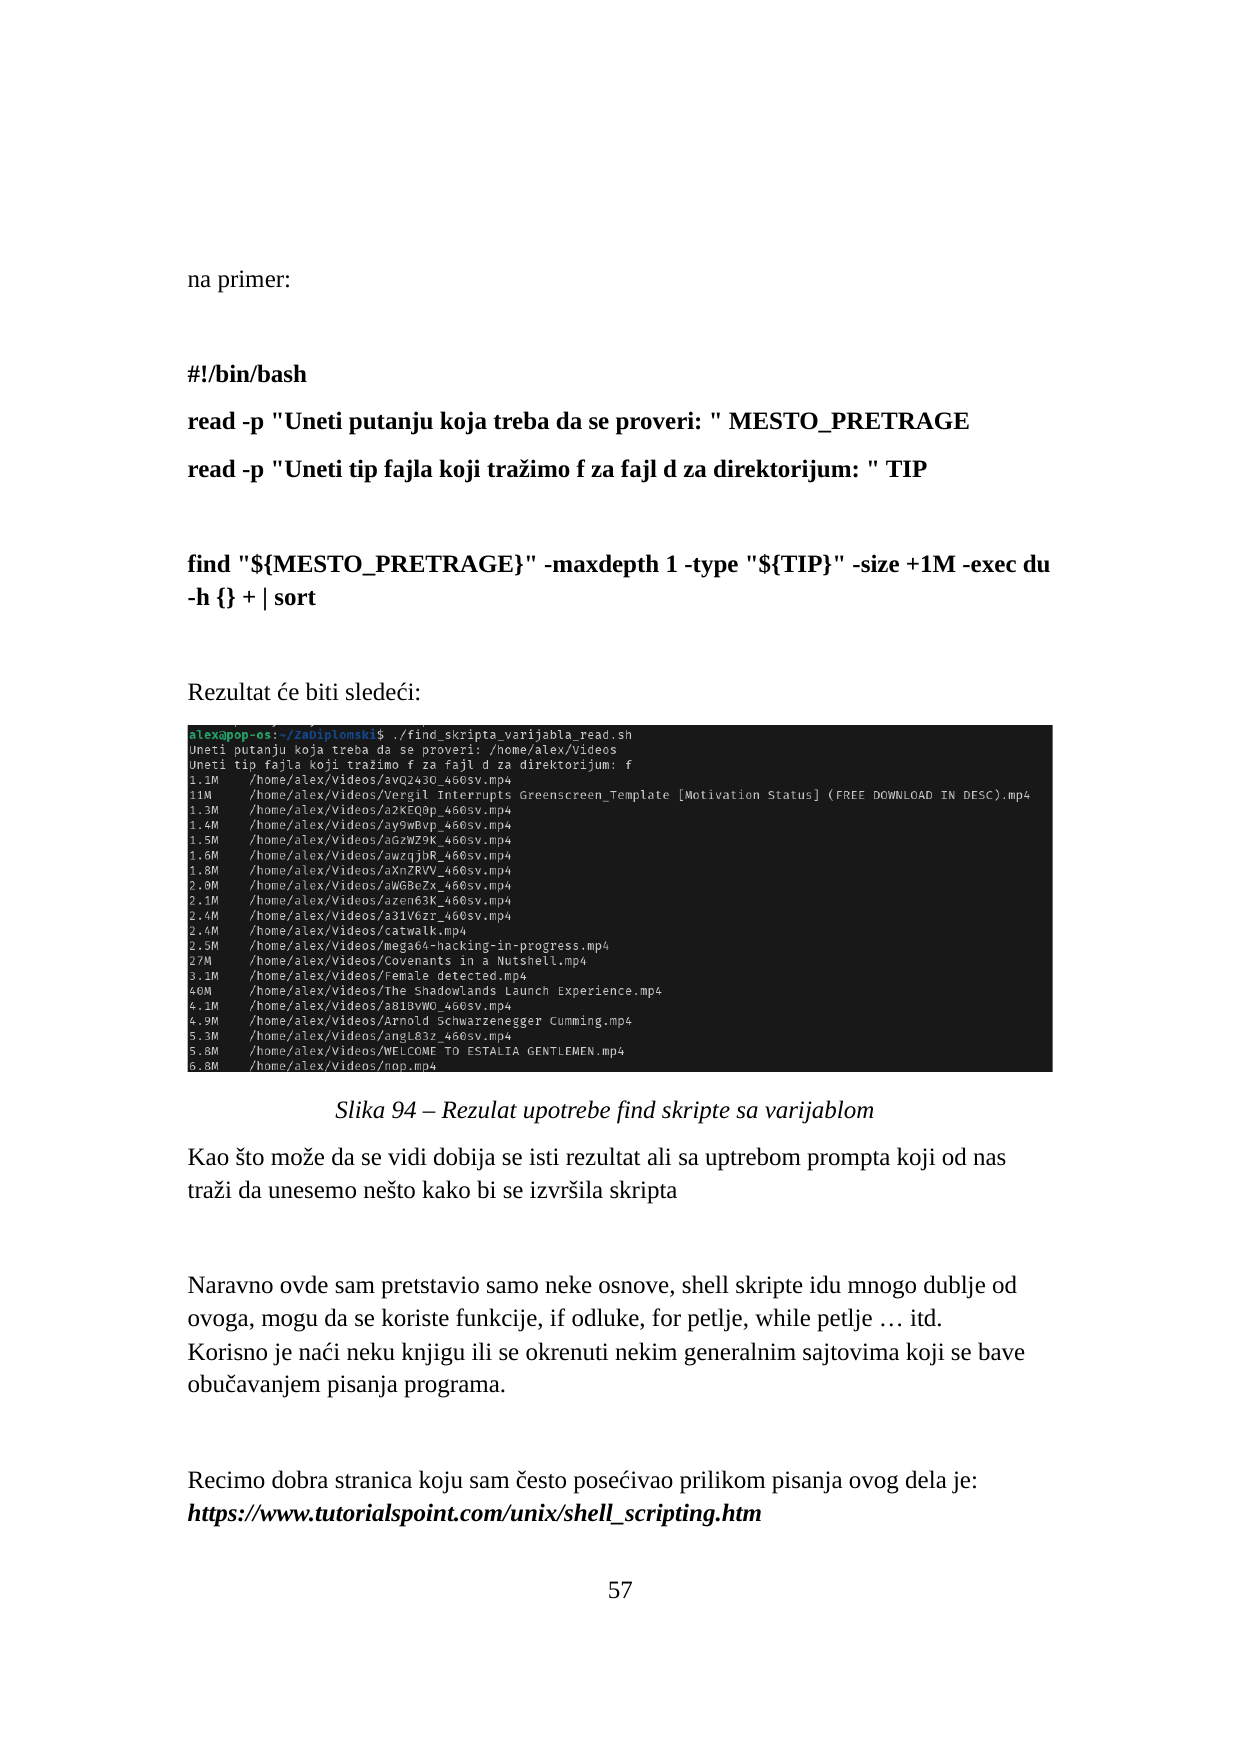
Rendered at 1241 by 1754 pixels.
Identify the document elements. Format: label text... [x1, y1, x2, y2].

text Rezultat će biti sledeći: [187, 677, 1053, 706]
text na primer: [187, 231, 1053, 292]
text Slika 94 – Rezulat upotrebe find skripte sa varijablom [187, 1072, 1053, 1123]
text Naravno ovde sam pretstavio samo neke osnove, shell skripte idu mnogo dublje od ovoga, mogu da se koriste funkcije, if odluke, for petlje, while petlje … itd. Korisno je naći neku knjigu ili se okrenuti nekim generalnim sajtovima koji se bave obučavanjem pisanja programa. [187, 1271, 1053, 1398]
text read -p "Uneti tip fajla koji tražimo f za fajl d za direktorijum: " TIP [187, 454, 1053, 483]
text #!/bin/bash [187, 359, 1053, 388]
text Recimo dobra stranica koju sam često posećivao prilikom pisanja ovog dela je: https://www.tutorialspoint.com/unix/shell_scripting.htm [187, 1465, 1053, 1527]
picture [187, 725, 1053, 1072]
text Kao što može da se vidi dobija se isti rezultat ali sa uptrebom prompta koji od nas traži da unesemo nešto kako bi se izvršila skripta [187, 1142, 1053, 1204]
text read -p "Uneti putanju koja treba da se proveri: " MESTO_PRETRAGE [187, 406, 1053, 435]
text find "${MESTO_PRETRAGE}" -maxdepth 1 -type "${TIP}" -size +1M -exec du -h {} + | sort [187, 549, 1053, 611]
